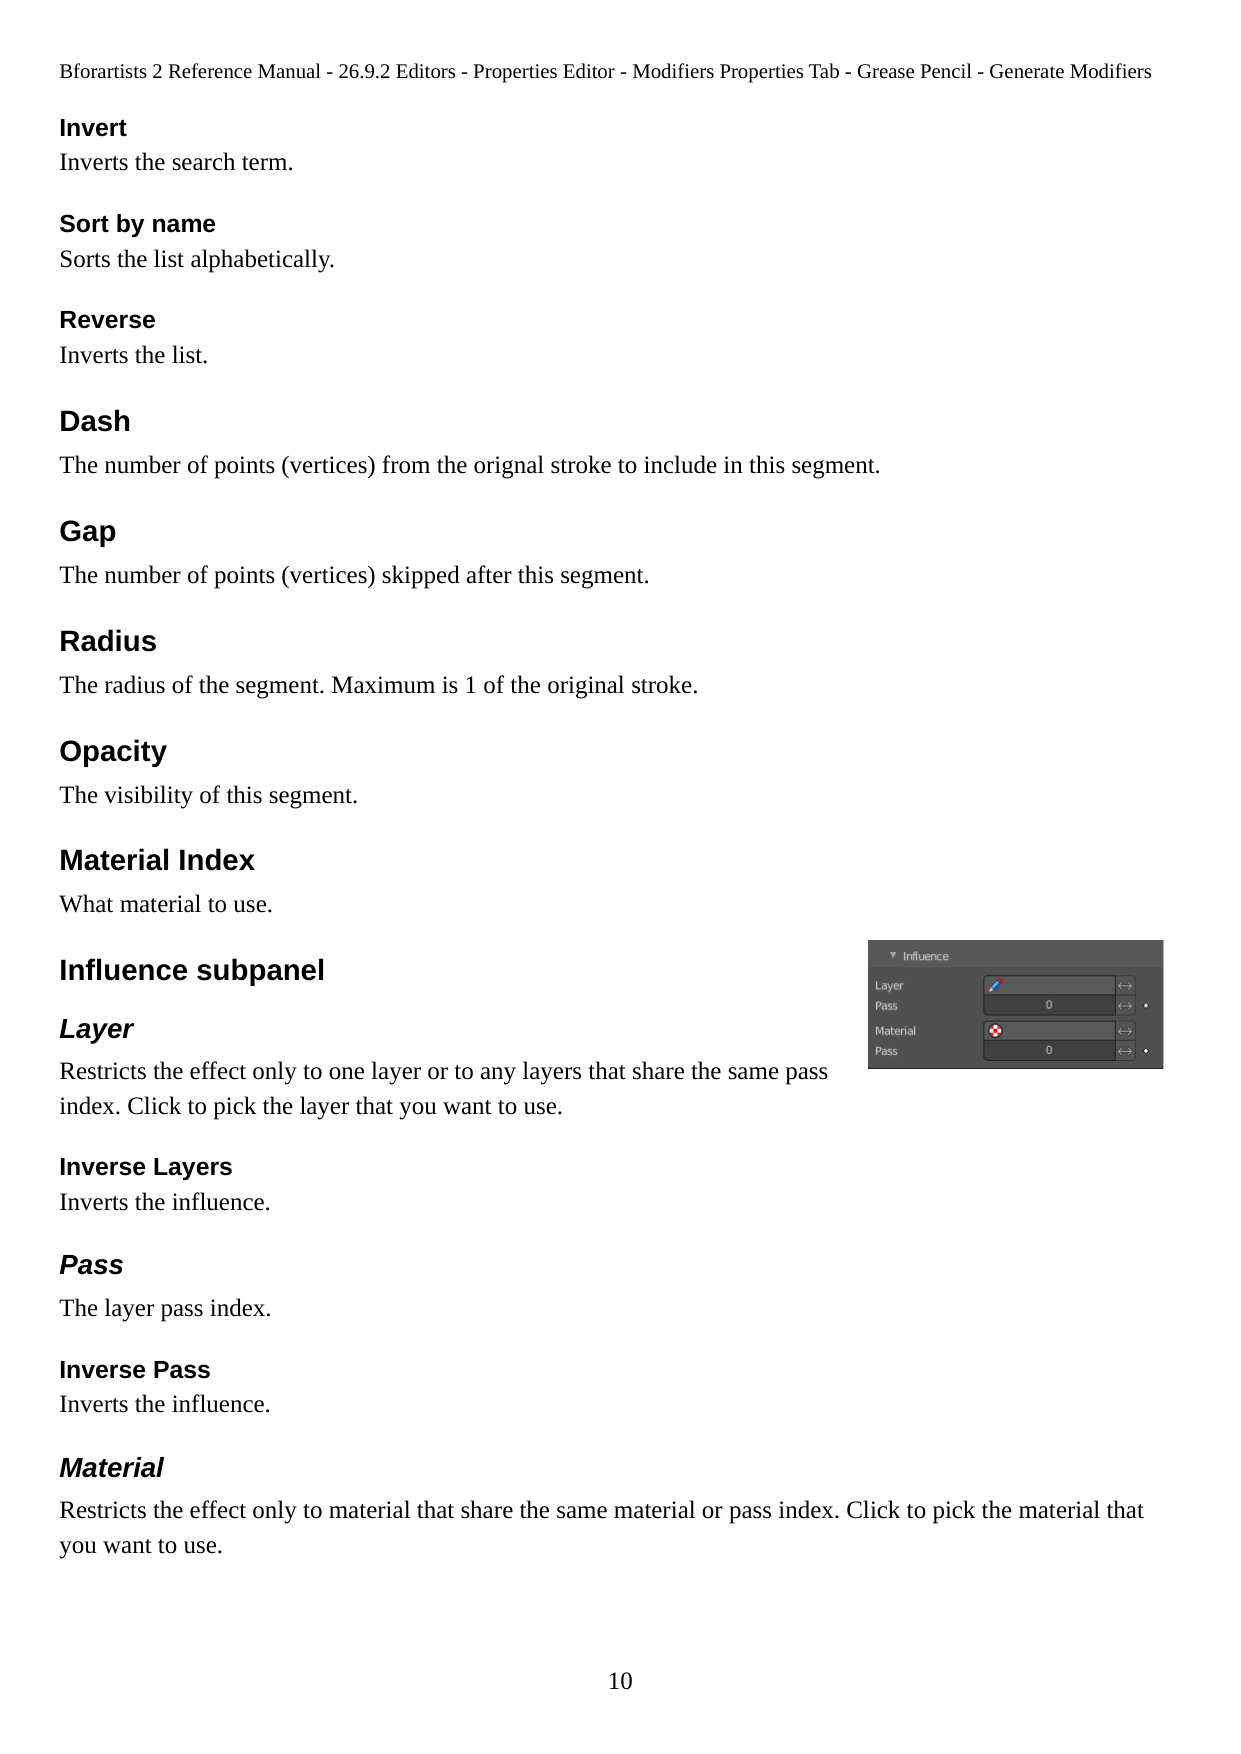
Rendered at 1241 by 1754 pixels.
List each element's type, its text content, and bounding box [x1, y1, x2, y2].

text The visibility of this segment. [59, 780, 1181, 808]
text Sorts the list alphabetically. [59, 244, 1181, 272]
subtitle Radius [59, 623, 1181, 657]
subtitle Pass [59, 1249, 1181, 1281]
subtitle Reverse [59, 305, 1181, 334]
text What material to use. [59, 889, 1181, 918]
subtitle Opacity [59, 733, 1181, 767]
subtitle Inverse Layers [59, 1152, 1181, 1181]
text The radius of the segment. Maximum is 1 of the original stroke. [59, 670, 1181, 698]
subtitle Layer [59, 1012, 868, 1044]
subtitle [1164, 1012, 1181, 1044]
subtitle Material [59, 1451, 1181, 1483]
subtitle Dash [59, 404, 1181, 437]
subtitle Inverse Pass [59, 1355, 1181, 1383]
subtitle Sort by name [59, 209, 1181, 237]
subtitle Influence subpanel [59, 953, 868, 987]
text The layer pass index. [59, 1293, 1181, 1322]
text Inverts the influence. [59, 1389, 1181, 1418]
text The number of points (vertices) from the orignal stroke to include in this segment. [59, 450, 1181, 479]
picture [868, 940, 1164, 1069]
subtitle Invert [59, 113, 1181, 141]
text Inverts the search term. [59, 147, 1181, 176]
text Inverts the influence. [59, 1187, 1181, 1216]
subtitle [1164, 953, 1181, 987]
text Restricts the effect only to material that share the same material or pass index. Click to pick the material that you want to use. [59, 1495, 1181, 1559]
subtitle Gap [59, 514, 1181, 547]
text Inverts the list. [59, 340, 1181, 369]
text Restricts the effect only to one layer or to any layers that share the same pass index. Click to pick the layer that you want to use. [59, 1056, 1181, 1119]
subtitle Material Index [59, 843, 1181, 877]
text The number of points (vertices) skipped after this segment. [59, 560, 1181, 589]
